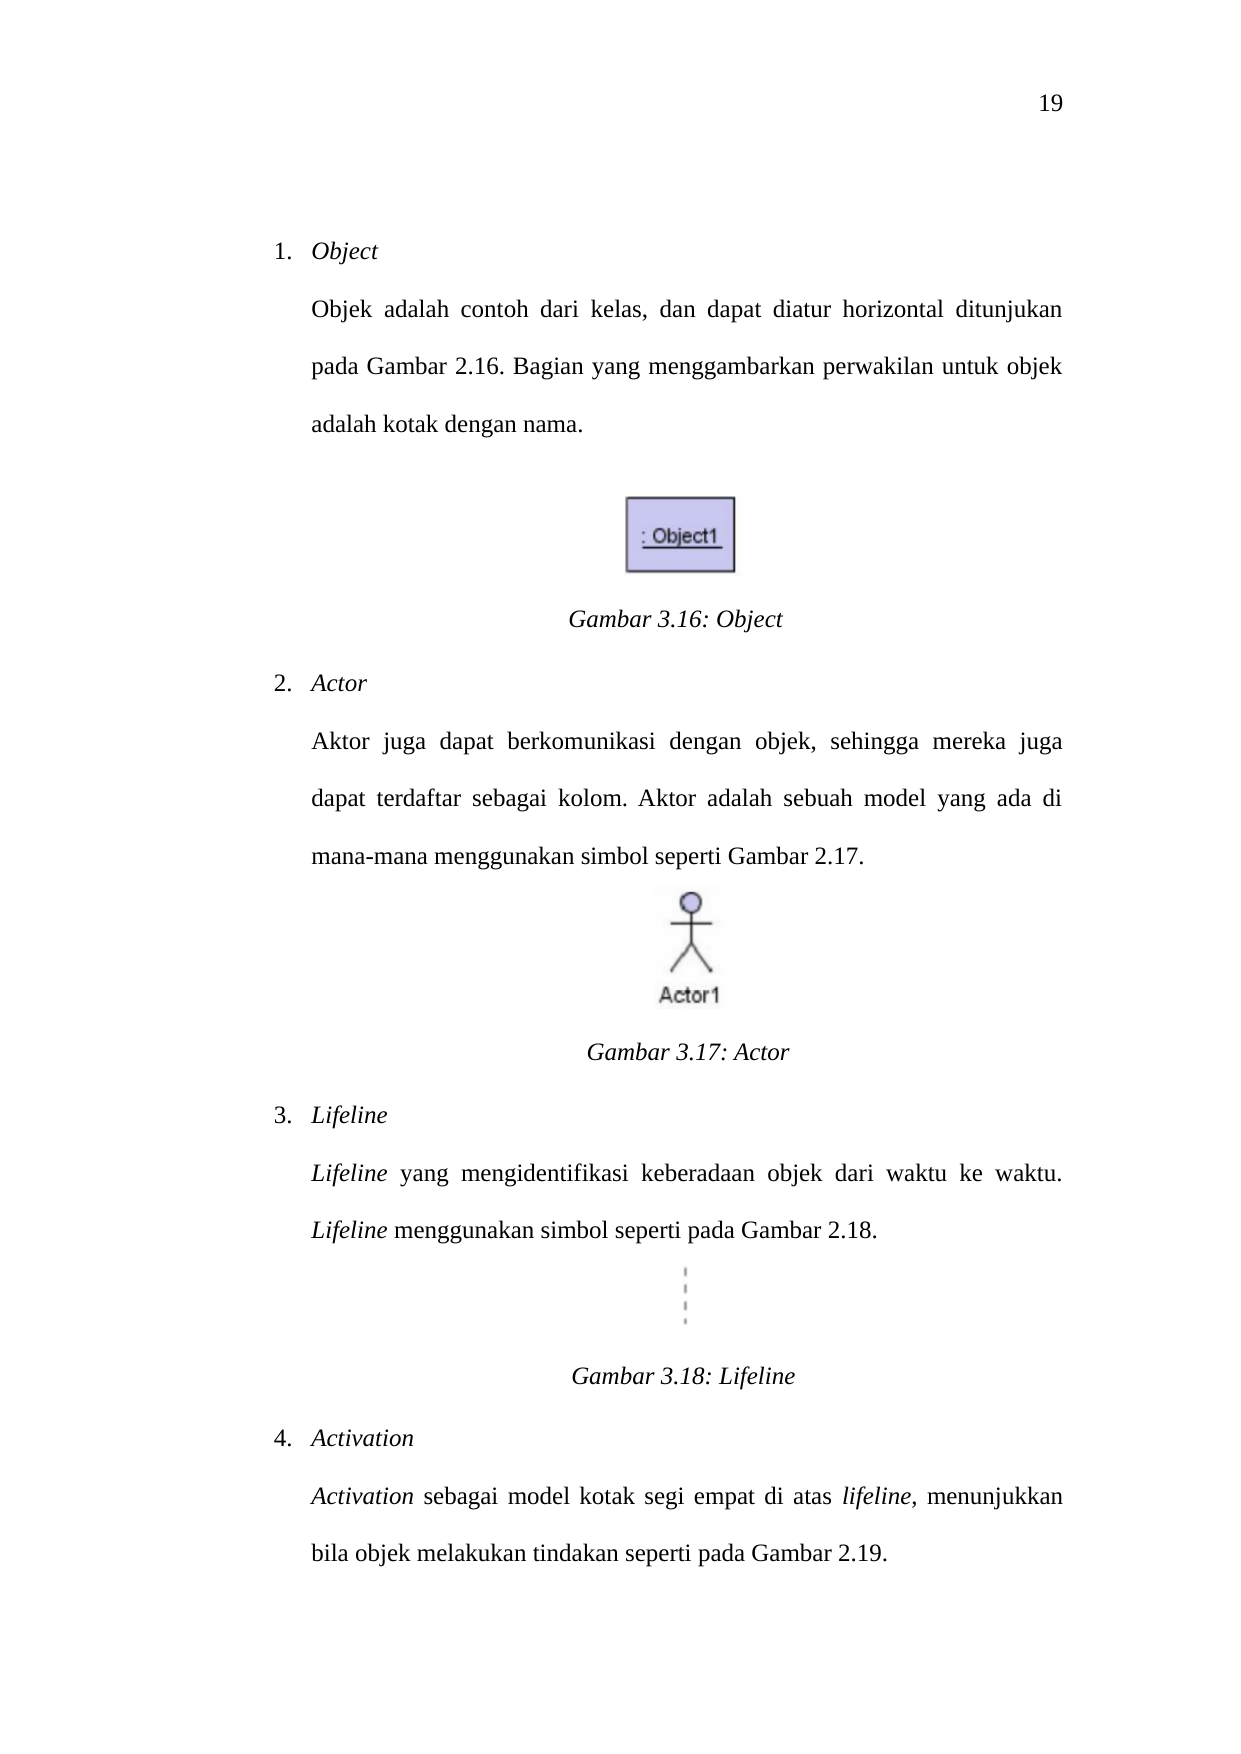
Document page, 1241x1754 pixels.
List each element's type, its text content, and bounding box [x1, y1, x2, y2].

list [546, 1246, 823, 1258]
list [560, 871, 818, 883]
list Gambar 3.16: Object [543, 576, 810, 633]
list Object Objek adalah contoh dari kelas, dan dapat diatur horizontal ditunjukan pada Gambar 2.16. Bagian yang menggambarkan perwakilan untuk objek adalah kotak dengan nama. [274, 236, 1063, 437]
list Activation Activation sebagai model kotak segi empat di atas lifeline, menunjukkan bila objek melakukan tindakan seperti pada Gambar 2.19. [274, 1302, 1063, 1567]
list Gambar 3.18: Lifeline [546, 1333, 823, 1390]
picture [653, 884, 727, 1009]
picture [621, 491, 742, 576]
list Actor Aktor juga dapat berkomunikasi dengan objek, sehingga mereka juga dapat terdaftar sebagai kolom. Aktor adalah sebuah model yang ada di mana-mana menggunakan simbol seperti Gambar 2.17. [274, 479, 1063, 869]
list Gambar 3.17: Actor [560, 1009, 818, 1066]
list Lifeline Lifeline yang mengidentifikasi keberadaan objek dari waktu ke waktu. Lifeline menggunakan simbol seperti pada Gambar 2.18. [274, 928, 1063, 1244]
picture [673, 1258, 696, 1333]
